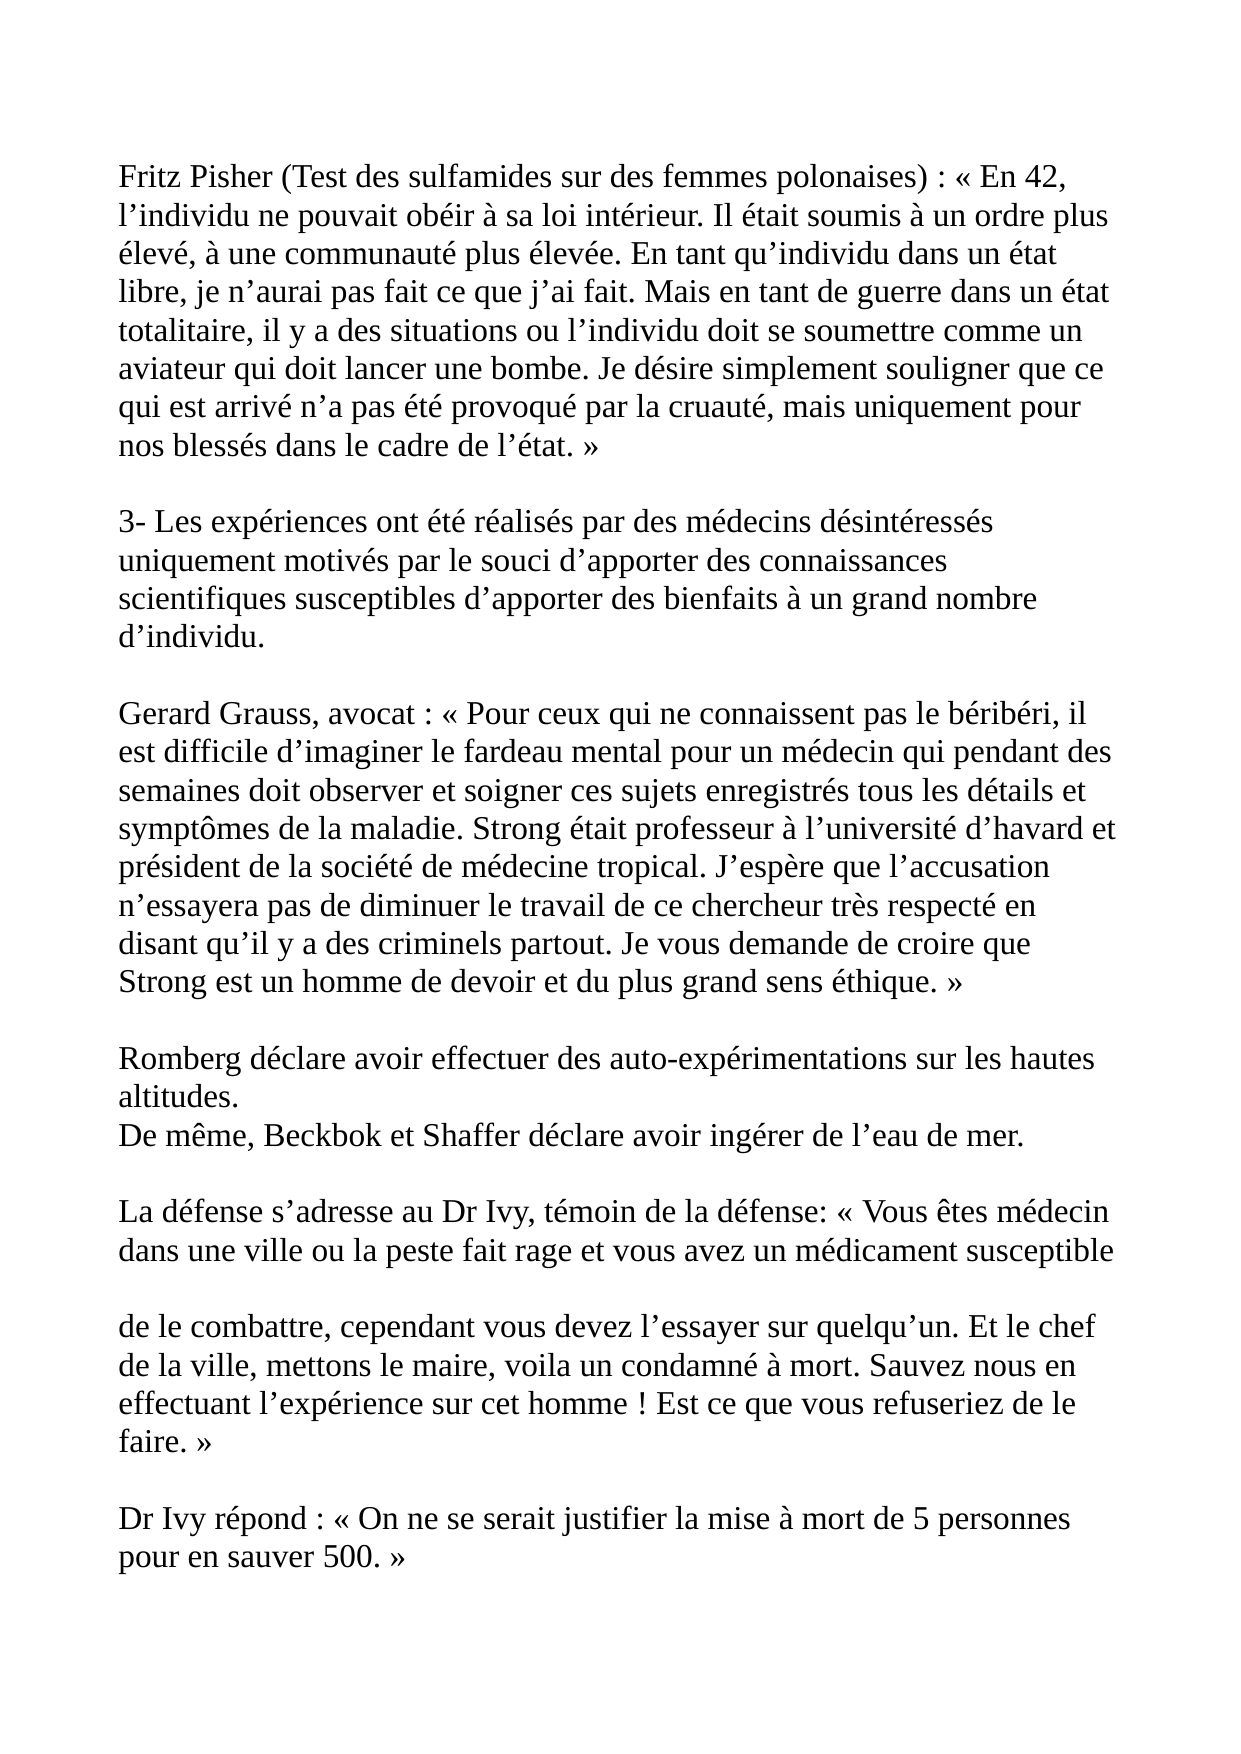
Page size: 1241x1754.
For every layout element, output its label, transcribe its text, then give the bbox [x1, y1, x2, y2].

text La défense s’adresse au Dr Ivy, témoin de la défense: « Vous êtes médecin dans une ville ou la peste fait rage et vous avez un médicament susceptible [118, 1191, 1122, 1268]
text Gerard Grauss, avocat : « Pour ceux qui ne connaissent pas le béribéri, il est difficile d’imaginer le fardeau mental pour un médecin qui pendant des semaines doit observer et soigner ces sujets enregistrés tous les détails et symptômes de la maladie. Strong était professeur à l’université d’havard et président de la société de médecine tropical. J’espère que l’accusation n’essayera pas de diminuer le travail de ce chercheur très respecté en disant qu’il y a des criminels partout. Je vous demande de croire que Strong est un homme de devoir et du plus grand sens éthique. » [118, 693, 1122, 1000]
text Romberg déclare avoir effectuer des auto-expérimentations sur les hautes altitudes. [118, 1038, 1122, 1115]
text 3- Les expériences ont été réalisés par des médecins désintéressés uniquement motivés par le souci d’apporter des connaissances scientifiques susceptibles d’apporter des bienfaits à un grand nombre d’individu. [118, 501, 1122, 655]
text De même, Beckbok et Shaffer déclare avoir ingérer de l’eau de mer. [118, 1115, 1122, 1153]
text de le combattre, cependant vous devez l’essayer sur quelqu’un. Et le chef de la ville, mettons le maire, voila un condamné à mort. Sauvez nous en effectuant l’expérience sur cet homme ! Est ce que vous refuseriez de le faire. » [118, 1306, 1122, 1460]
text Fritz Pisher (Test des sulfamides sur des femmes polonaises) : « En 42, l’individu ne pouvait obéir à sa loi intérieur. Il était soumis à un ordre plus élevé, à une communauté plus élevée. En tant qu’individu dans un état libre, je n’aurai pas fait ce que j’ai fait. Mais en tant de guerre dans un état totalitaire, il y a des situations ou l’individu doit se soumettre comme un aviateur qui doit lancer une bombe. Je désire simplement souligner que ce qui est arrivé n’a pas été provoqué par la cruauté, mais uniquement pour nos blessés dans le cadre de l’état. » [118, 156, 1122, 463]
text Dr Ivy répond : « On ne se serait justifier la mise à mort de 5 personnes pour en sauver 500. » [118, 1498, 1122, 1575]
